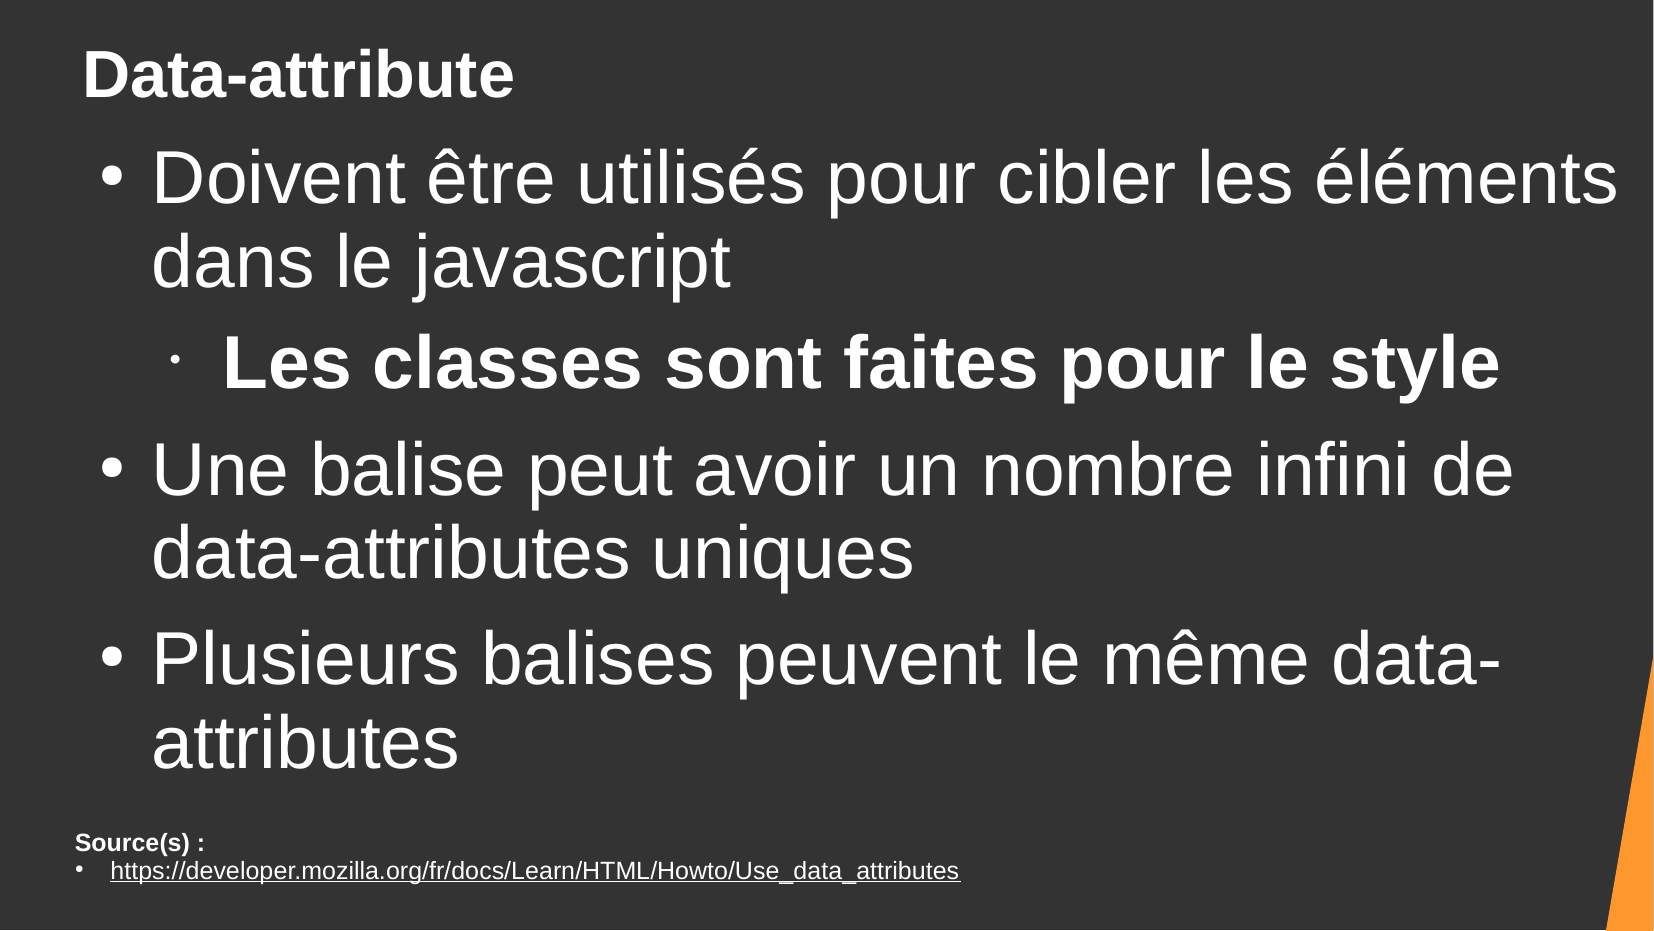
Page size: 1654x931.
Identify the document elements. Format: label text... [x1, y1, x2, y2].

title Data-attribute [82, 37, 1571, 114]
text_box Source(s) : https://developer.mozilla.org/fr/docs/Learn/HTML/Howto/Use_data_attributes [60, 820, 1583, 920]
list Doivent être utilisés pour cibler les éléments dans le javascript Les classes sont faites pour le style Une balise peut avoir un nombre infini de data-attributes uniques Plusieurs balises peuvent le même data-attributes [80, 135, 1620, 792]
text_box [1605, 652, 1654, 931]
